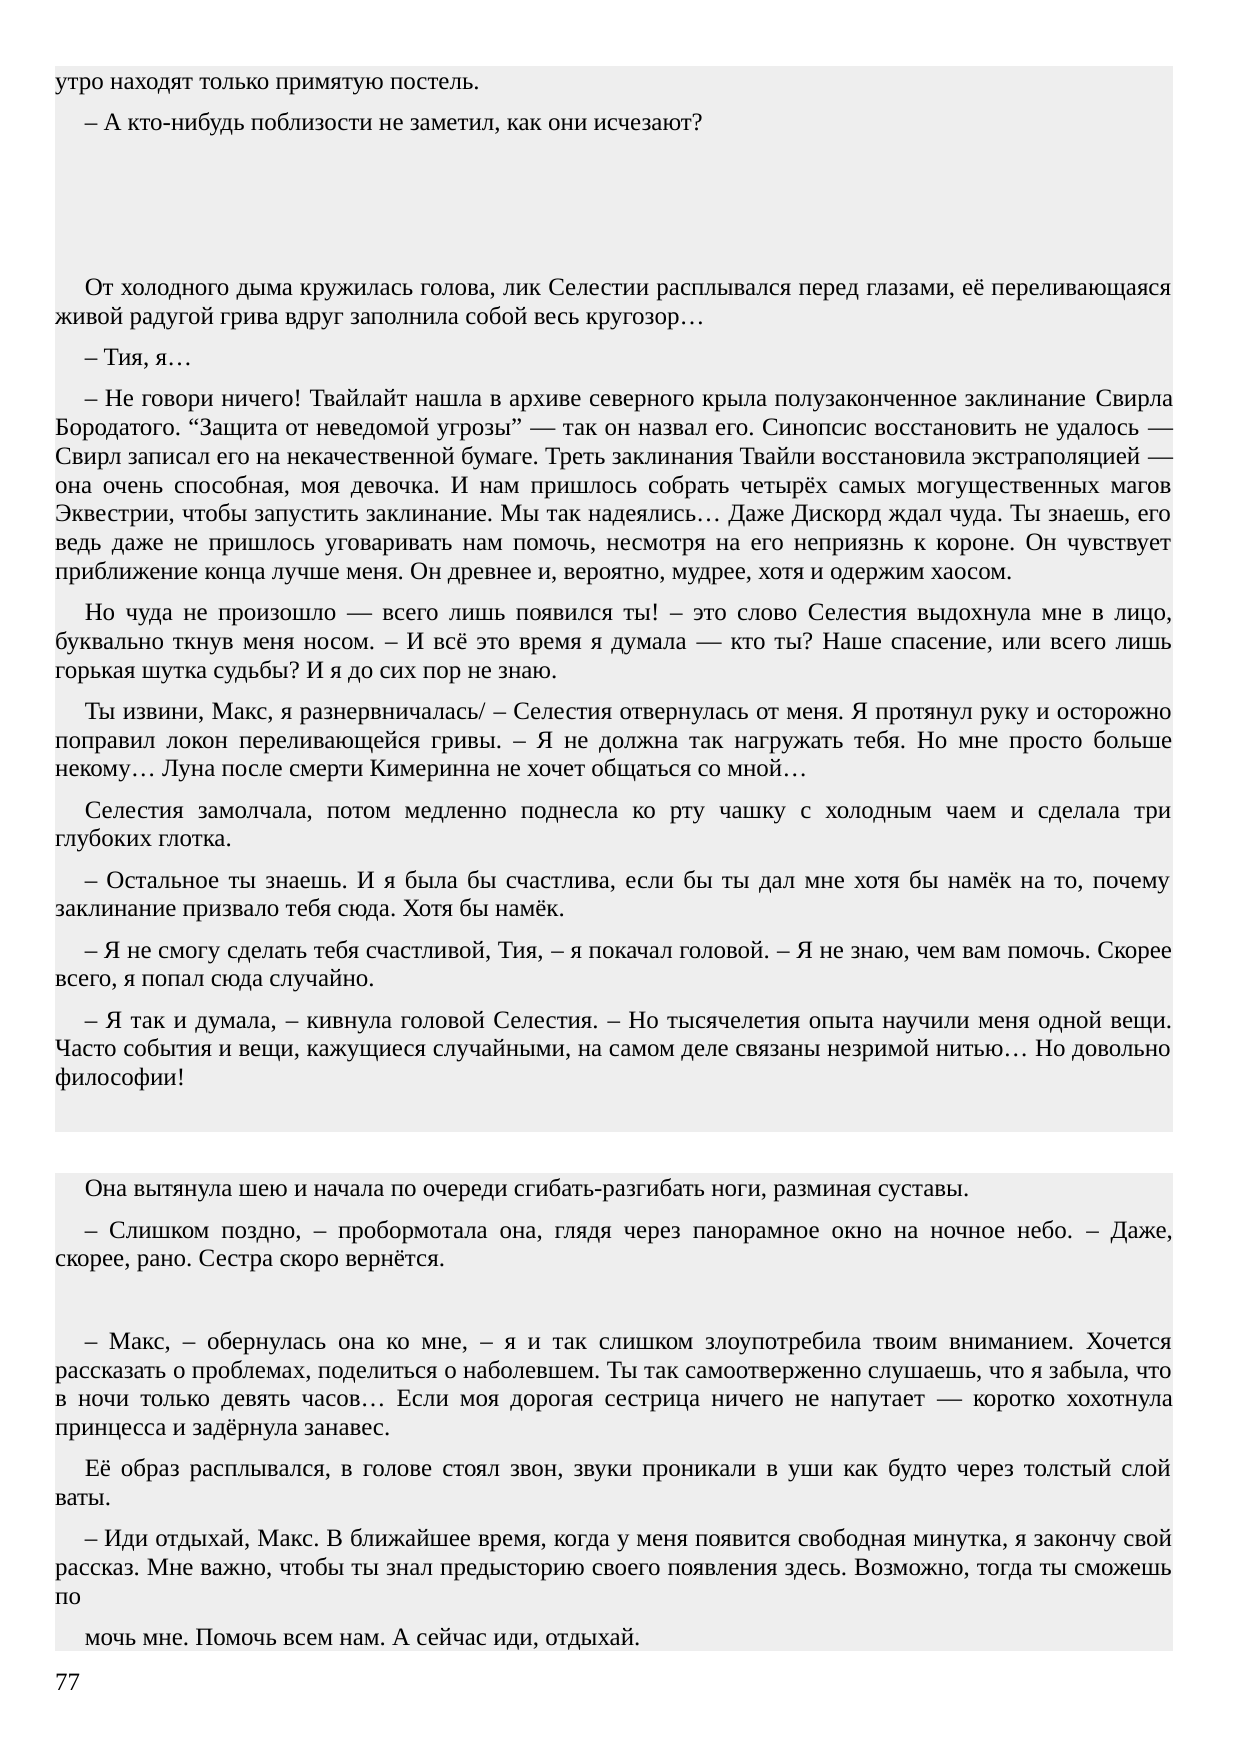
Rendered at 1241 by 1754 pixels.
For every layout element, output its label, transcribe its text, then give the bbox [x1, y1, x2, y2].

text Ты извини, Макс, я разнервничалась/ – Селестия отвернулась от меня. Я протянул руку и осторожно поправил локон переливающейся гривы. – Я не должна так нагружать тебя. Но мне просто больше некому… Луна после смерти Кимеринна не хочет общаться со мной… [55, 696, 1173, 782]
text – А кто-нибудь поблизости не заметил, как они исчезают? [55, 107, 1173, 136]
text От холодного дыма кружилась голова, лик Селестии расплывался перед глазами, её переливающаяся живой радугой грива вдруг заполнила собой весь кругозор… [55, 272, 1173, 330]
text – Я так и думала, – кивнула головой Селестия. – Но тысячелетия опыта научили меня одной вещи. Часто события и вещи, кажущиеся случайными, на самом деле связаны незримой нитью… Но довольно философии! [55, 1005, 1173, 1091]
text – Слишком поздно, – пробормотала она, глядя через панорамное окно на ночное небо. – Даже, скорее, рано. Сестра скоро вернётся. [55, 1215, 1173, 1272]
text Но чуда не произошло — всего лишь появился ты! – это слово Селестия выдохнула мне в лицо, буквально ткнув меня носом. – И всё это время я думала — кто ты? Наше спасение, или всего лишь горькая шутка судьбы? И я до сих пор не знаю. [55, 597, 1173, 683]
text – Я не смогу сделать тебя счастливой, Тия, – я покачал головой. – Я не знаю, чем вам помочь. Скорее всего, я попал сюда случайно. [55, 935, 1173, 992]
text – Макс, – обернулась она ко мне, – я и так слишком злоупотребила твоим вниманием. Хочется рассказать о проблемах, поделиться о наболевшем. Ты так самоотверженно слушаешь, что я забыла, что в ночи только девять часов… Если моя дорогая сестрица ничего не напутает — коротко хохотнула принцесса и задёрнула занавес. [55, 1326, 1173, 1441]
text – Не говори ничего! Твайлайт нашла в архиве северного крыла полузаконченное заклинание Cвирла Бородатого. “Защита от неведомой угрозы” — так он назвал его. Синопсис восстановить не удалось — Свирл записал его на некачественной бумаге. Треть заклинания Твайли восстановила экстраполяцией — она очень способная, моя девочка. И нам пришлось собрать четырёх самых могущественных магов Эквестрии, чтобы запустить заклинание. Мы так надеялись… Даже Дискорд ждал чуда. Ты знаешь, его ведь даже не пришлось уговаривать нам помочь, несмотря на его неприязнь к короне. Он чувствует приближение конца лучше меня. Он древнее и, вероятно, мудрее, хотя и одержим хаосом. [55, 383, 1173, 585]
text Селестия замолчала, потом медленно поднесла ко рту чашку с холодным чаем и сделала три глубоких глотка. [55, 795, 1173, 852]
text утро находят только примятую постель. [55, 66, 1173, 95]
text – Иди отдыхай, Макс. В ближайшее время, когда у меня появится свободная минутка, я закончу свой рассказ. Мне важно, чтобы ты знал предысторию своего появления здесь. Возможно, тогда ты сможешь по [55, 1523, 1173, 1610]
text Её образ расплывался, в голове стоял звон, звуки проникали в уши как будто через толстый слой ваты. [55, 1453, 1173, 1511]
text мочь мне. Помочь всем нам. А сейчас иди, отдыхай. [55, 1622, 1173, 1651]
text – Остальное ты знаешь. И я была бы счастлива, если бы ты дал мне хотя бы намёк на то, почему заклинание призвало тебя сюда. Хотя бы намёк. [55, 865, 1173, 922]
text – Тия, я… [55, 342, 1173, 371]
text Она вытянула шею и начала по очереди сгибать-разгибать ноги, разминая суставы. [55, 1173, 1173, 1202]
